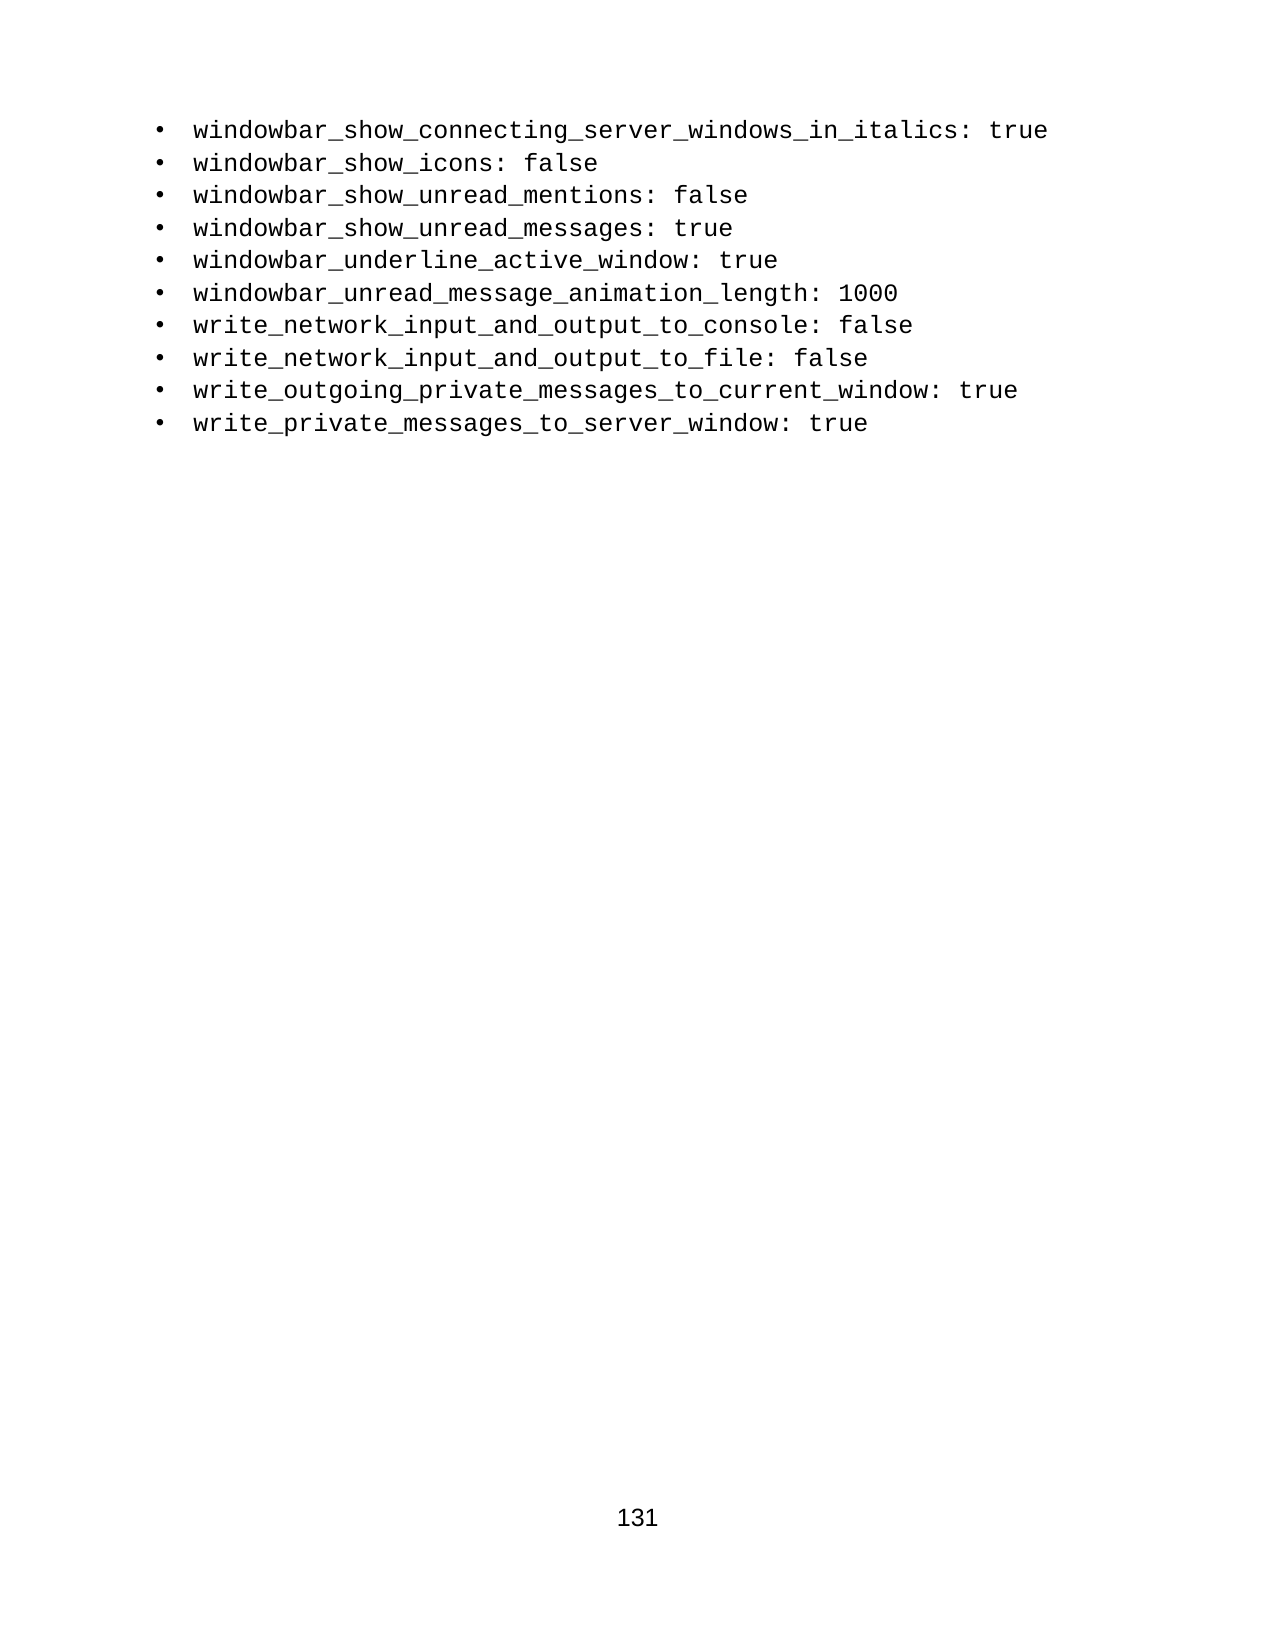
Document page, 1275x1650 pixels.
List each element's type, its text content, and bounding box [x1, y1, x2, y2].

list windowbar_show_icons: false [156, 151, 1157, 179]
list write_network_input_and_output_to_file: false [156, 346, 1157, 374]
list write_outgoing_private_messages_to_current_window: true [156, 378, 1157, 406]
list write_network_input_and_output_to_console: false [156, 313, 1157, 341]
list write_private_messages_to_server_window: true [156, 411, 1157, 439]
list windowbar_unread_message_animation_length: 1000 [156, 281, 1157, 309]
list windowbar_underline_active_window: true [156, 248, 1157, 276]
list windowbar_show_connecting_server_windows_in_italics: true [156, 118, 1157, 146]
list windowbar_show_unread_messages: true [156, 216, 1157, 244]
list windowbar_show_unread_mentions: false [156, 183, 1157, 211]
